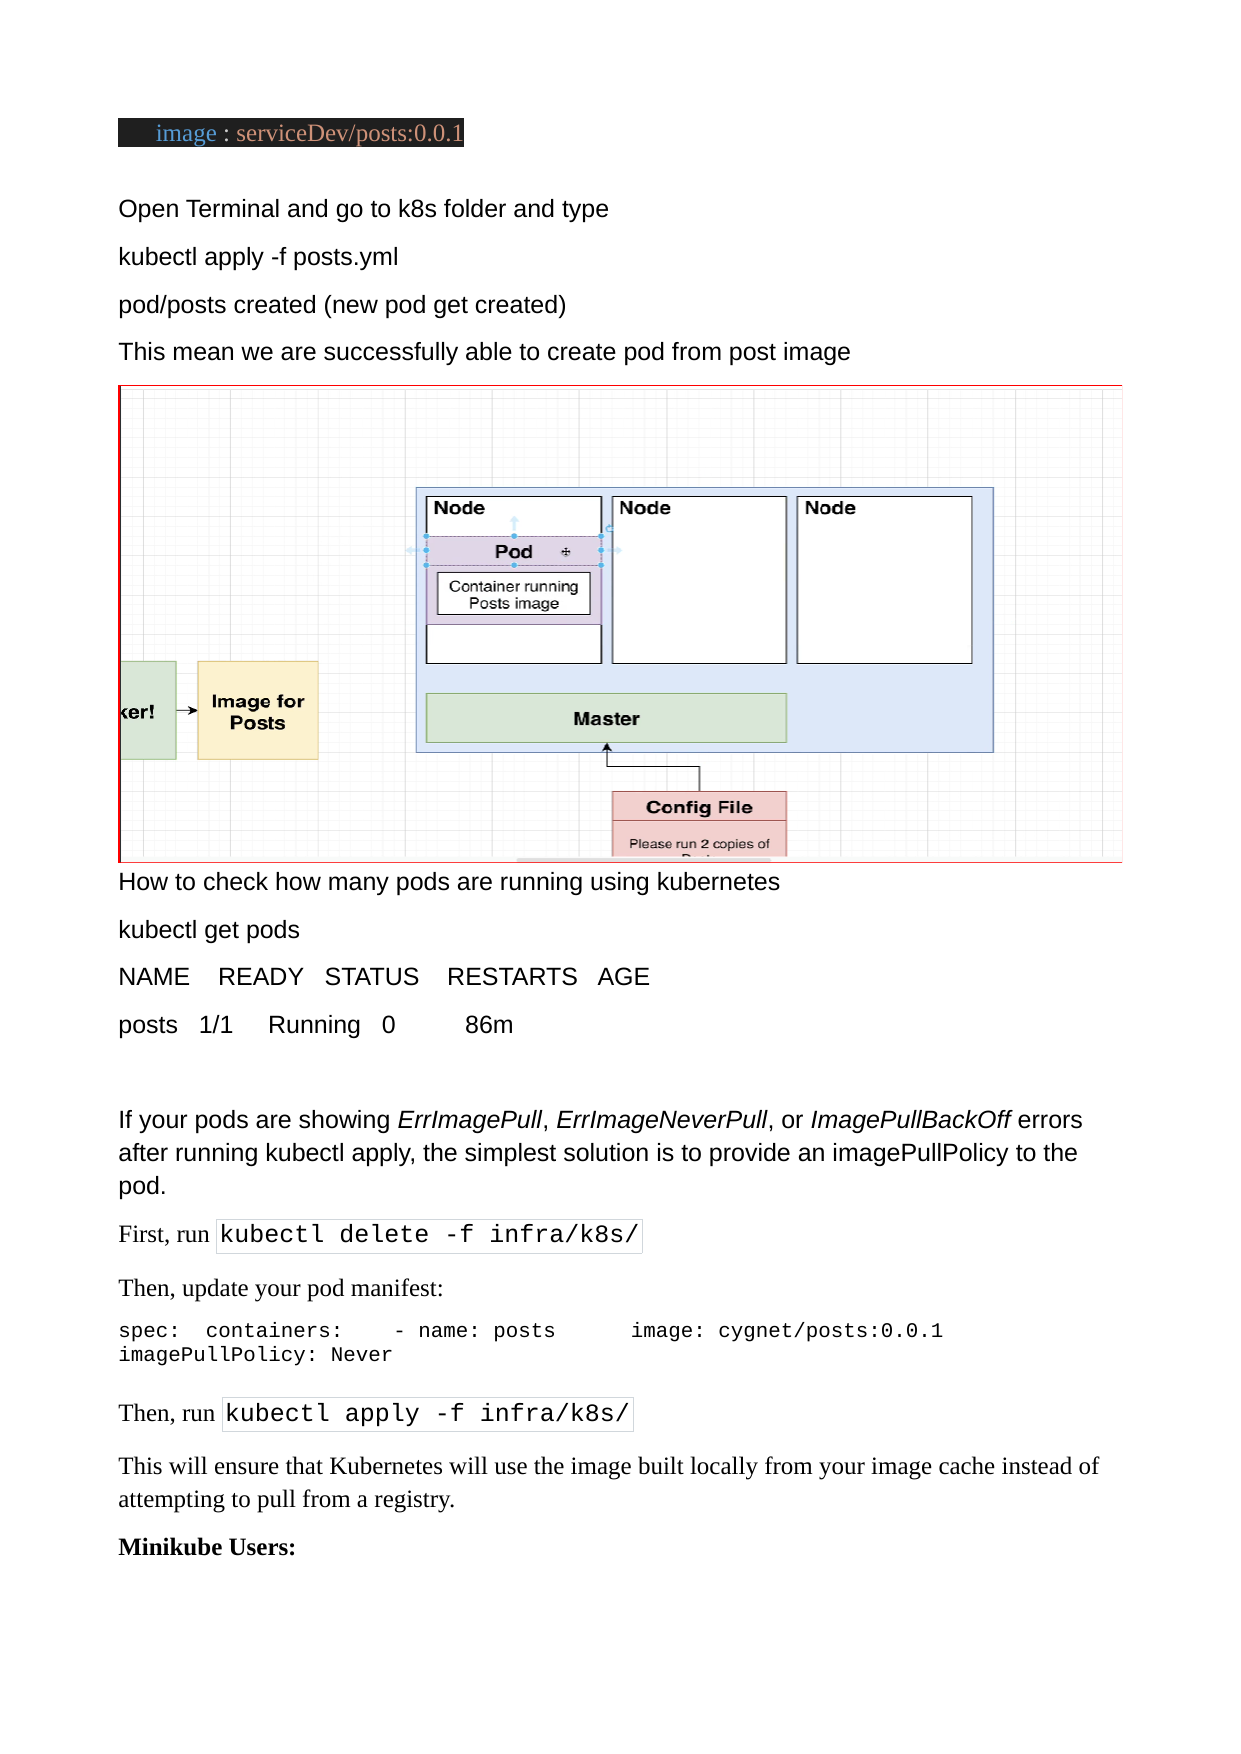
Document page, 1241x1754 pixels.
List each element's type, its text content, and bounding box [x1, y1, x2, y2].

text spec: containers: - name: posts image: cygnet/posts:0.0.1 imagePullPolicy: Never [118, 1320, 1122, 1368]
text This mean we are successfully able to create pod from post image [118, 337, 1122, 366]
text If your pods are showing ErrImagePull, ErrImageNeverPull, or ImagePullBackOff errors after running kubectl apply, the simplest solution is to provide an imagePullPolicy to the pod. [118, 1105, 1122, 1200]
text kubectl delete -f infra/k8s/ [217, 1220, 642, 1253]
text Open Terminal and go to k8s folder and type [118, 194, 1122, 223]
text Minikube Users: [118, 1532, 1122, 1561]
text Then, update your pod manifest: [118, 1273, 1122, 1302]
text How to check how many pods are running using kubernetes [118, 863, 1122, 896]
text posts 1/1 Running 0 86m [118, 1010, 1122, 1039]
text [643, 1219, 1122, 1253]
picture [118, 385, 1123, 863]
text kubectl apply -f infra/k8s/ [223, 1398, 633, 1431]
text First, run [118, 1219, 216, 1253]
text This will ensure that Kubernetes will use the image built locally from your image cache instead of attempting to pull from a registry. [118, 1451, 1122, 1513]
text kubectl apply -f posts.yml [118, 242, 1122, 271]
text image : serviceDev/posts:0.0.1 [118, 118, 1122, 147]
text [634, 1397, 1122, 1432]
text NAME READY STATUS RESTARTS AGE [118, 962, 1122, 991]
text kubectl get pods [118, 915, 1122, 943]
text pod/posts created (new pod get created) [118, 290, 1122, 318]
text Then, run [118, 1397, 222, 1432]
